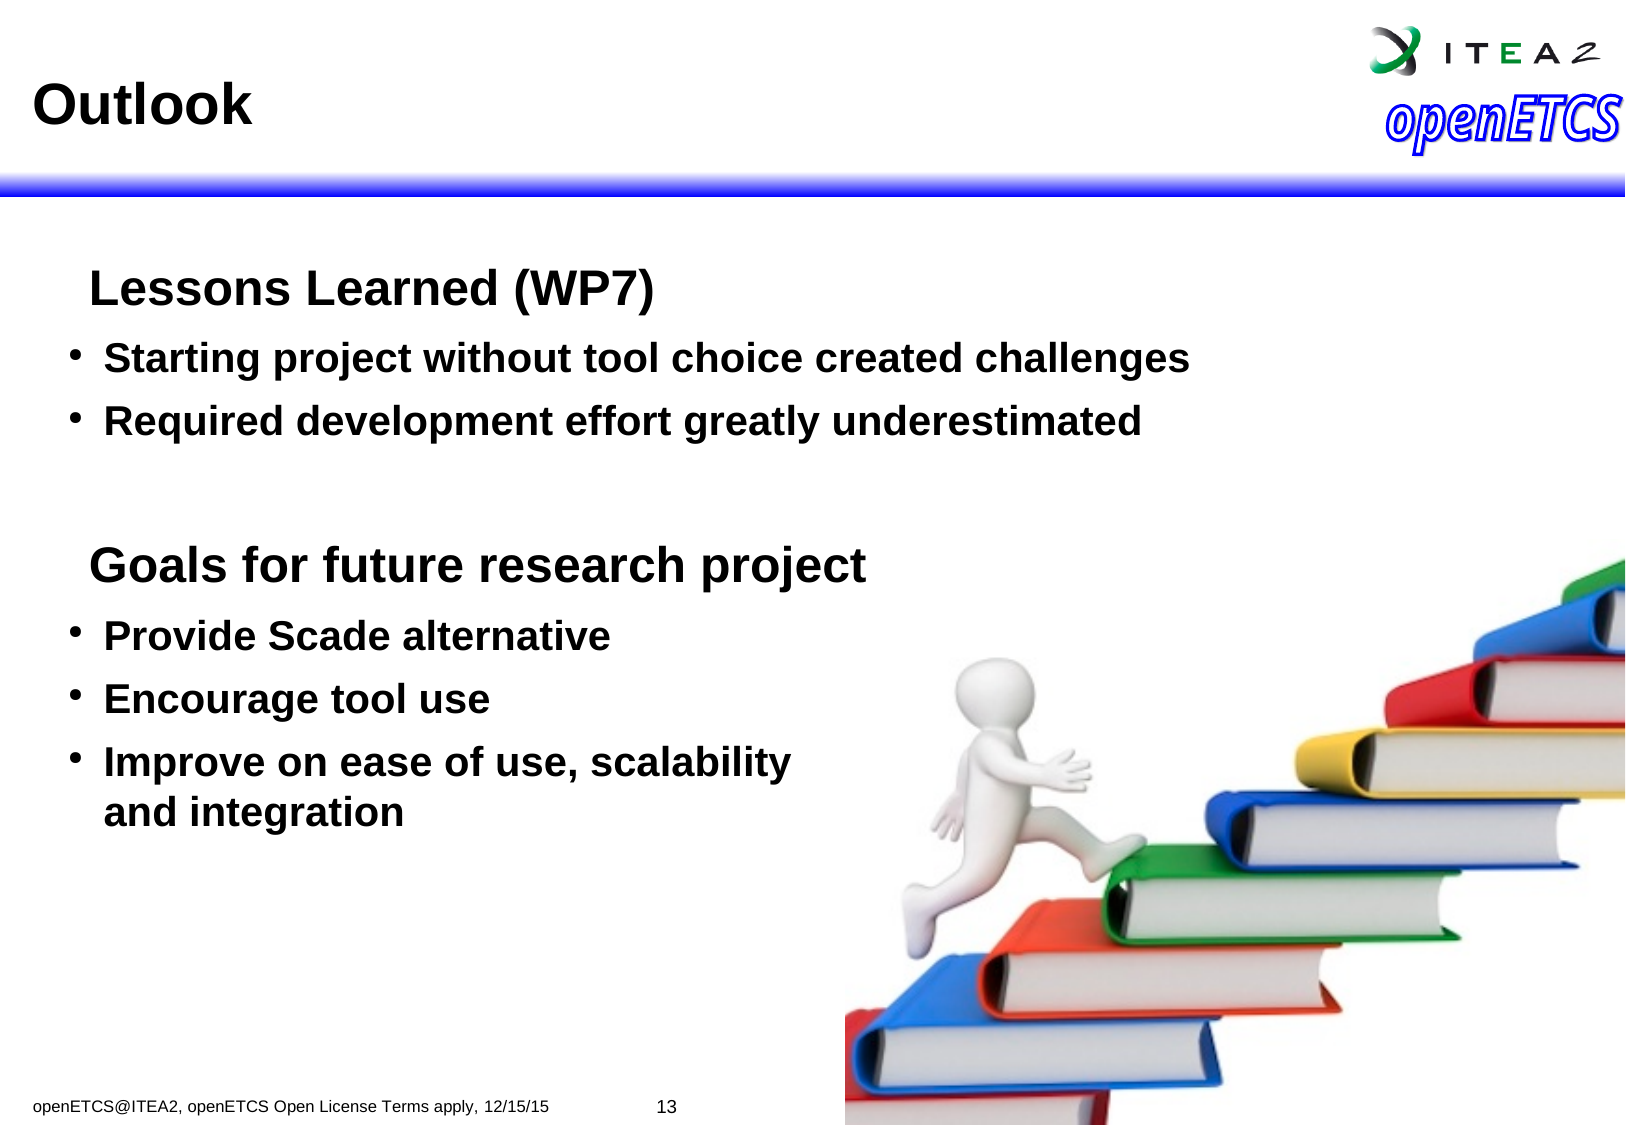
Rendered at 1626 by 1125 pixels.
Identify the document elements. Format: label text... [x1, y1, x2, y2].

title Outlook [32, 66, 1356, 173]
picture [845, 539, 1626, 1125]
list Lessons Learned (WP7) Starting project without tool choice created challenges Required development effort greatly underestimated Goals for future research project Provide Scade alternative Encourage tool use Improve on ease of use, scalability and integration [32, 255, 1593, 908]
picture [1348, 26, 1626, 76]
